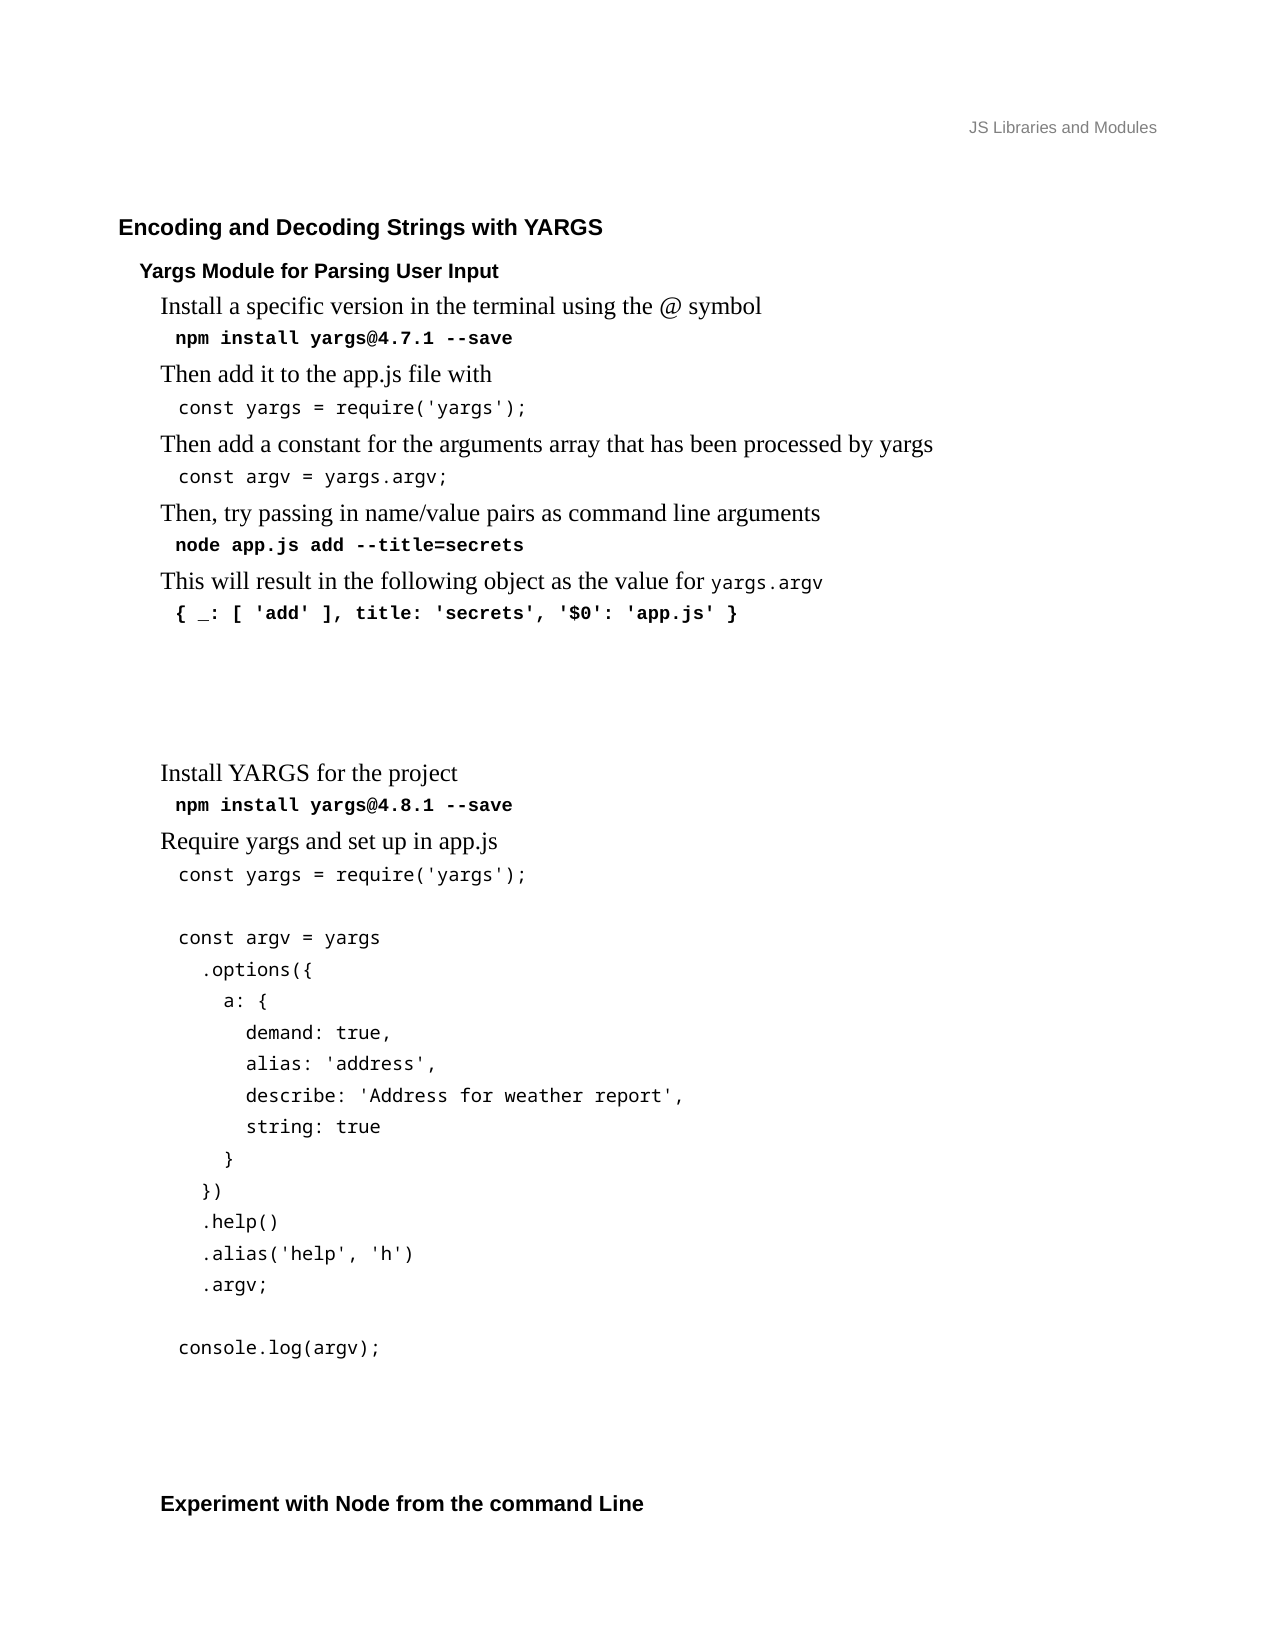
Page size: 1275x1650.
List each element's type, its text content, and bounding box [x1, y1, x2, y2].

text alias: 'address', [178, 1051, 1157, 1076]
text demand: true, [178, 1019, 1157, 1044]
text node app.js add --title=secrets [175, 536, 1157, 557]
text .options({ [178, 956, 1157, 981]
text } [178, 1145, 1157, 1171]
text const argv = yargs.argv; [178, 463, 1157, 489]
text Then add it to the app.js file with [160, 359, 1157, 388]
text Install YARGS for the project [160, 758, 1157, 787]
text Then add a constant for the arguments array that has been processed by yargs [160, 429, 1157, 457]
subtitle Yargs Module for Parsing User Input [139, 258, 1157, 282]
text This will result in the following object as the value for yargs.argv [160, 566, 1157, 594]
text Then, try passing in name/value pairs as command line arguments [160, 498, 1157, 527]
text string: true [178, 1114, 1157, 1139]
text const yargs = require('yargs'); [178, 861, 1157, 887]
text const yargs = require('yargs'); [178, 394, 1157, 420]
text Require yargs and set up in app.js [160, 826, 1157, 855]
text const argv = yargs [178, 924, 1157, 950]
text Install a specific version in the terminal using the @ symbol [160, 291, 1157, 320]
text npm install yargs@4.8.1 --save [175, 796, 1157, 817]
text }) [178, 1177, 1157, 1202]
text Experiment with Node from the command Line [160, 1491, 1157, 1517]
text .help() [178, 1208, 1157, 1234]
subtitle Encoding and Decoding Strings with YARGS [118, 214, 1157, 241]
text { _: [ 'add' ], title: 'secrets', '$0': 'app.js' } [175, 603, 1157, 625]
text console.log(argv); [178, 1335, 1157, 1360]
text .argv; [178, 1272, 1157, 1297]
text a: { [178, 987, 1157, 1013]
text .alias('help', 'h') [178, 1240, 1157, 1266]
text npm install yargs@4.7.1 --save [175, 329, 1157, 350]
text describe: 'Address for weather report', [178, 1082, 1157, 1108]
